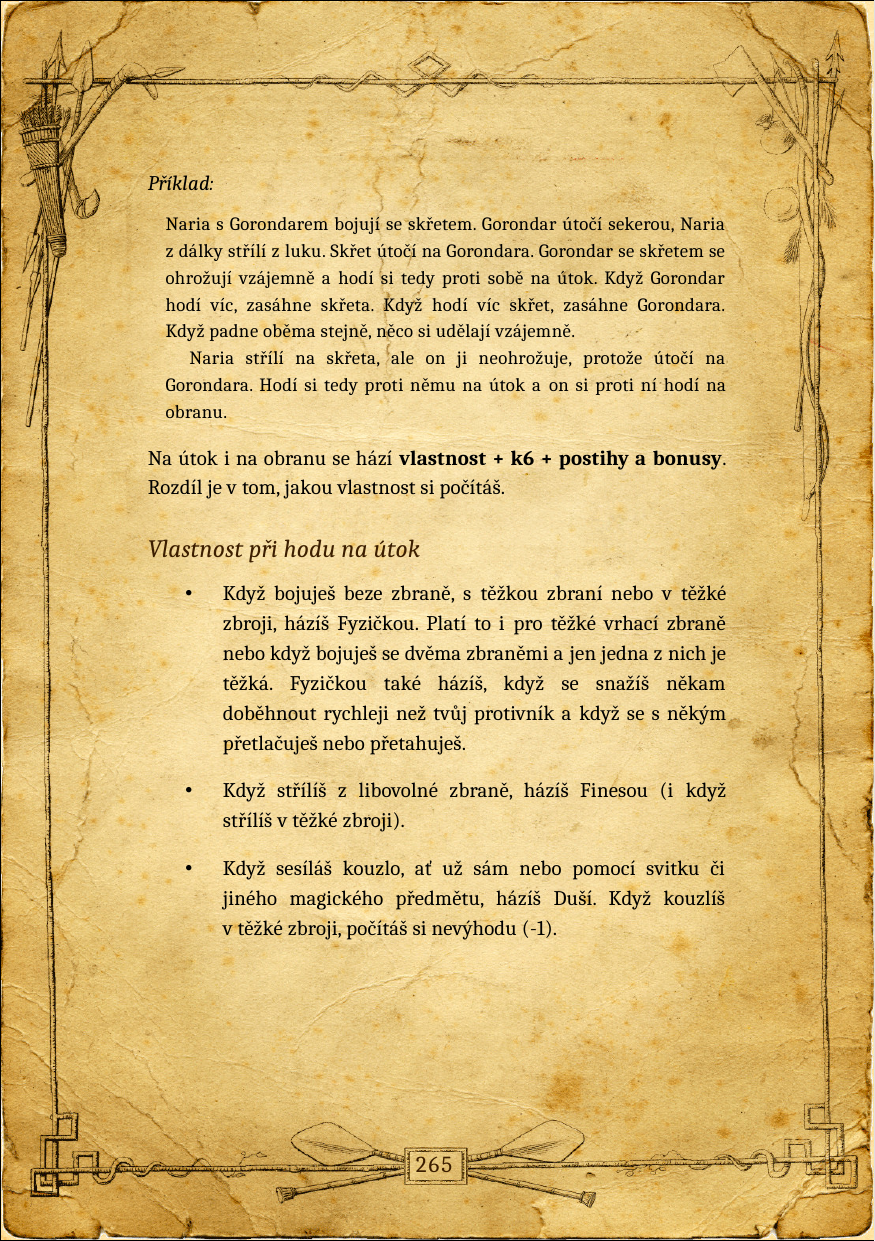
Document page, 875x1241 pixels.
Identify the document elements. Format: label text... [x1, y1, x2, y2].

list Když bojuješ beze zbraně, s⁠ těžkou zbraní nebo v⁠ těžké zbroji, házíš Fyzičkou. Platí to i⁠ pro těžké vrhací zbraně nebo když bojuješ se dvěma zbraněmi a⁠ jen jedna z⁠ nich je těžká. Fyzičkou také házíš, když se snažíš někam doběhnout rychleji než tvůj protivník a⁠ když se s⁠ někým přetlačuješ nebo přetahuješ. [185, 582, 726, 755]
picture [1, 1, 874, 1240]
list Když sesíláš kouzlo, ať už sám nebo pomocí svitku či jiného magického předmětu, házíš Duší. Když kouzlíš v⁠ těžké zbroji, počítáš si nevýhodu (-1). [185, 856, 726, 940]
list Když střílíš z⁠ libovolné zbraně, házíš Finesou (i⁠ když střílíš v⁠ těžké zbroji). [185, 779, 726, 833]
text Naria s⁠ Gorondarem bojují se skřetem. Gorondar útočí sekerou, Naria z⁠ dálky střílí z⁠ luku. Skřet útočí na Gorondara. Gorondar se skřetem se ohrožují vzájemně a⁠ hodí si tedy proti sobě na útok. Když Gorondar hodí víc, zasáhne skřeta. Když hodí víc skřet, zasáhne Gorondara. Když padne oběma stejně, něco si udělají vzájemně. Naria střílí na skřeta, ale on ji neohrožuje, protože útočí na Gorondara. Hodí si tedy proti němu na útok a⁠ on si proti ní hodí na obranu. [165, 213, 726, 423]
text Příklad: [148, 172, 726, 196]
subtitle Vlastnost při hodu na útok [148, 535, 726, 564]
text Na útok i⁠ na obranu se hází vlastnost + k6 + postihy a⁠ bonusy. Rozdíl je v⁠ tom, jakou vlastnost si počítáš. [148, 446, 726, 500]
